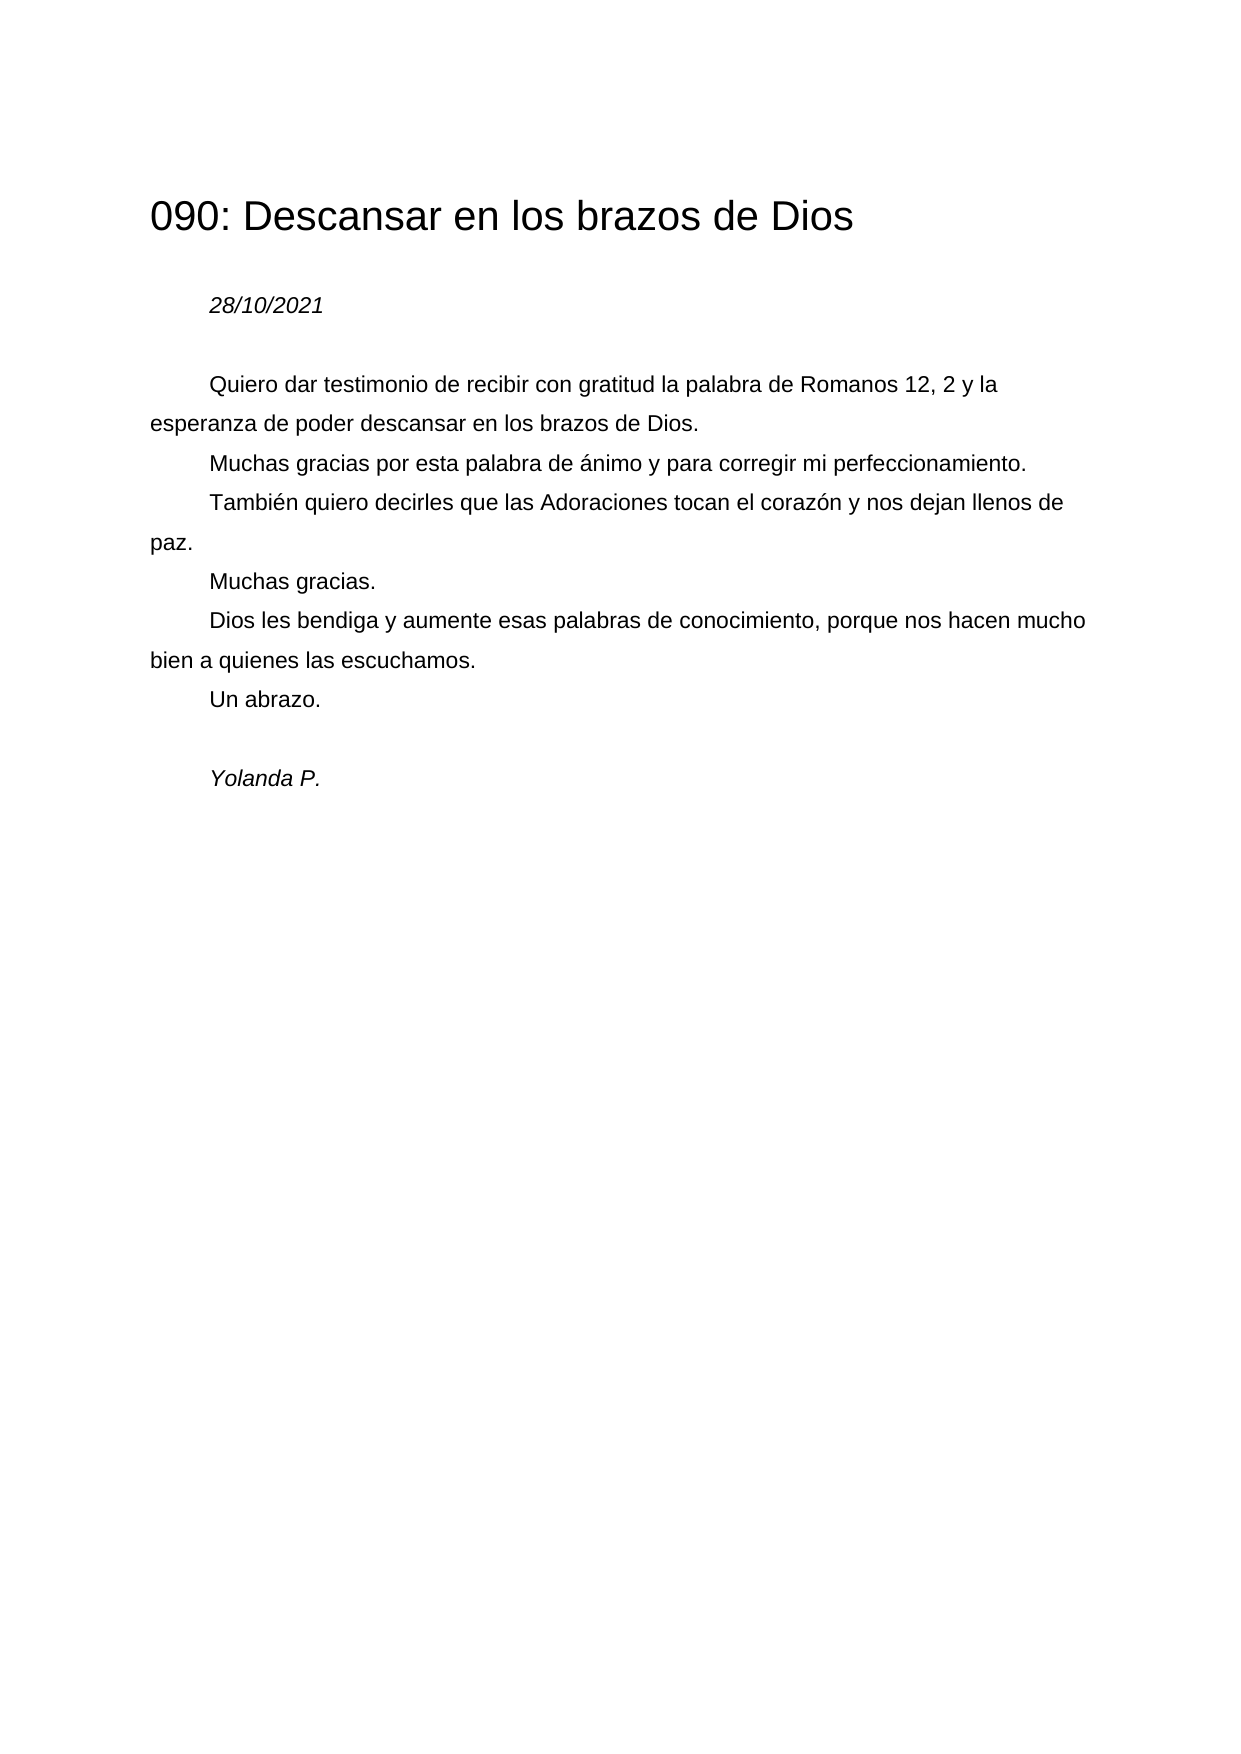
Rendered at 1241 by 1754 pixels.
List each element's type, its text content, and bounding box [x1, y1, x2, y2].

text Muchas gracias. [150, 568, 1090, 594]
text También quiero decirles que las Adoraciones tocan el corazón y nos dejan llenos de paz. [150, 489, 1090, 555]
text Muchas gracias por esta palabra de ánimo y para corregir mi perfeccionamiento. [150, 449, 1090, 476]
text Quiero dar testimonio de recibir con gratitud la palabra de Romanos 12, 2 y la esperanza de poder descansar en los brazos de Dios. [150, 371, 1090, 436]
text 28/10/2021 [150, 292, 1090, 318]
text Un abrazo. [150, 686, 1090, 713]
text Yolanda P. [150, 765, 1090, 792]
subtitle 090: Descansar en los brazos de Dios [150, 192, 1090, 239]
text Dios les bendiga y aumente esas palabras de conocimiento, porque nos hacen mucho bien a quienes las escuchamos. [150, 607, 1090, 673]
